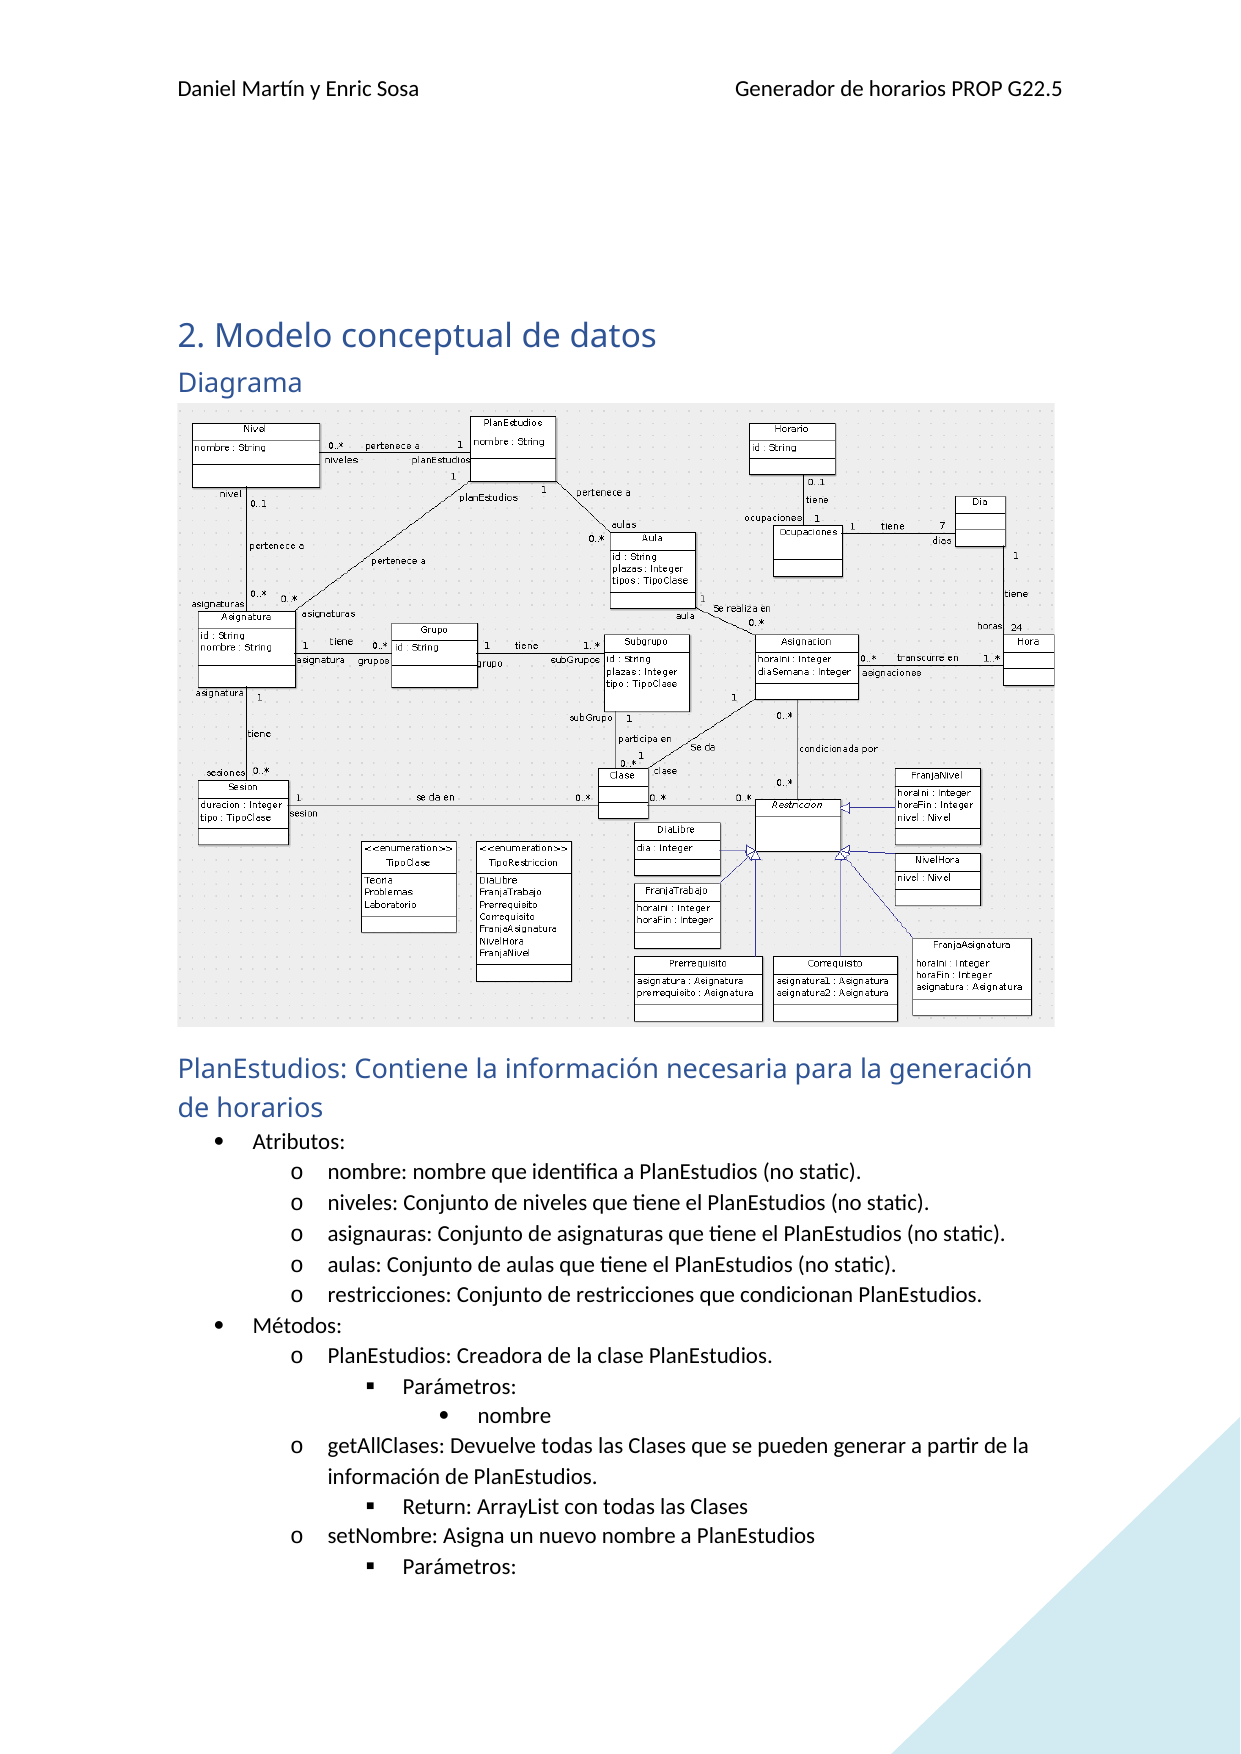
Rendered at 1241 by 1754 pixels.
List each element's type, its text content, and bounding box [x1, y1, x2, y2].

subtitle 2. Modelo conceptual de datos [177, 312, 1063, 357]
list Parámetros: [365, 1552, 1063, 1580]
list aulas: Conjunto de aulas que tiene el PlanEstudios (no static). [290, 1250, 1063, 1279]
list nombre: nombre que identifica a PlanEstudios (no static). [290, 1157, 1063, 1186]
list Return: ArrayList con todas las Clases [365, 1492, 1063, 1520]
list Atributos: [215, 1127, 1063, 1156]
list setNombre: Asigna un nuevo nombre a PlanEstudios [290, 1521, 1063, 1551]
list getAllClases: Devuelve todas las Clases que se pueden generar a partir de la información de PlanEstudios. [290, 1431, 1063, 1490]
subtitle Diagrama [177, 364, 1063, 401]
list asignauras: Conjunto de asignaturas que tiene el PlanEstudios (no static). [290, 1219, 1063, 1248]
list Parámetros: [365, 1372, 1063, 1400]
list Métodos: [215, 1311, 1063, 1339]
subtitle PlanEstudios: Contiene la información necesaria para la generación de horarios [177, 1049, 1063, 1125]
list restricciones: Conjunto de restricciones que condicionan PlanEstudios. [290, 1281, 1063, 1310]
list nombre [440, 1402, 1063, 1429]
list PlanEstudios: Creadora de la clase PlanEstudios. [290, 1341, 1063, 1370]
list niveles: Conjunto de niveles que tiene el PlanEstudios (no static). [290, 1188, 1063, 1217]
